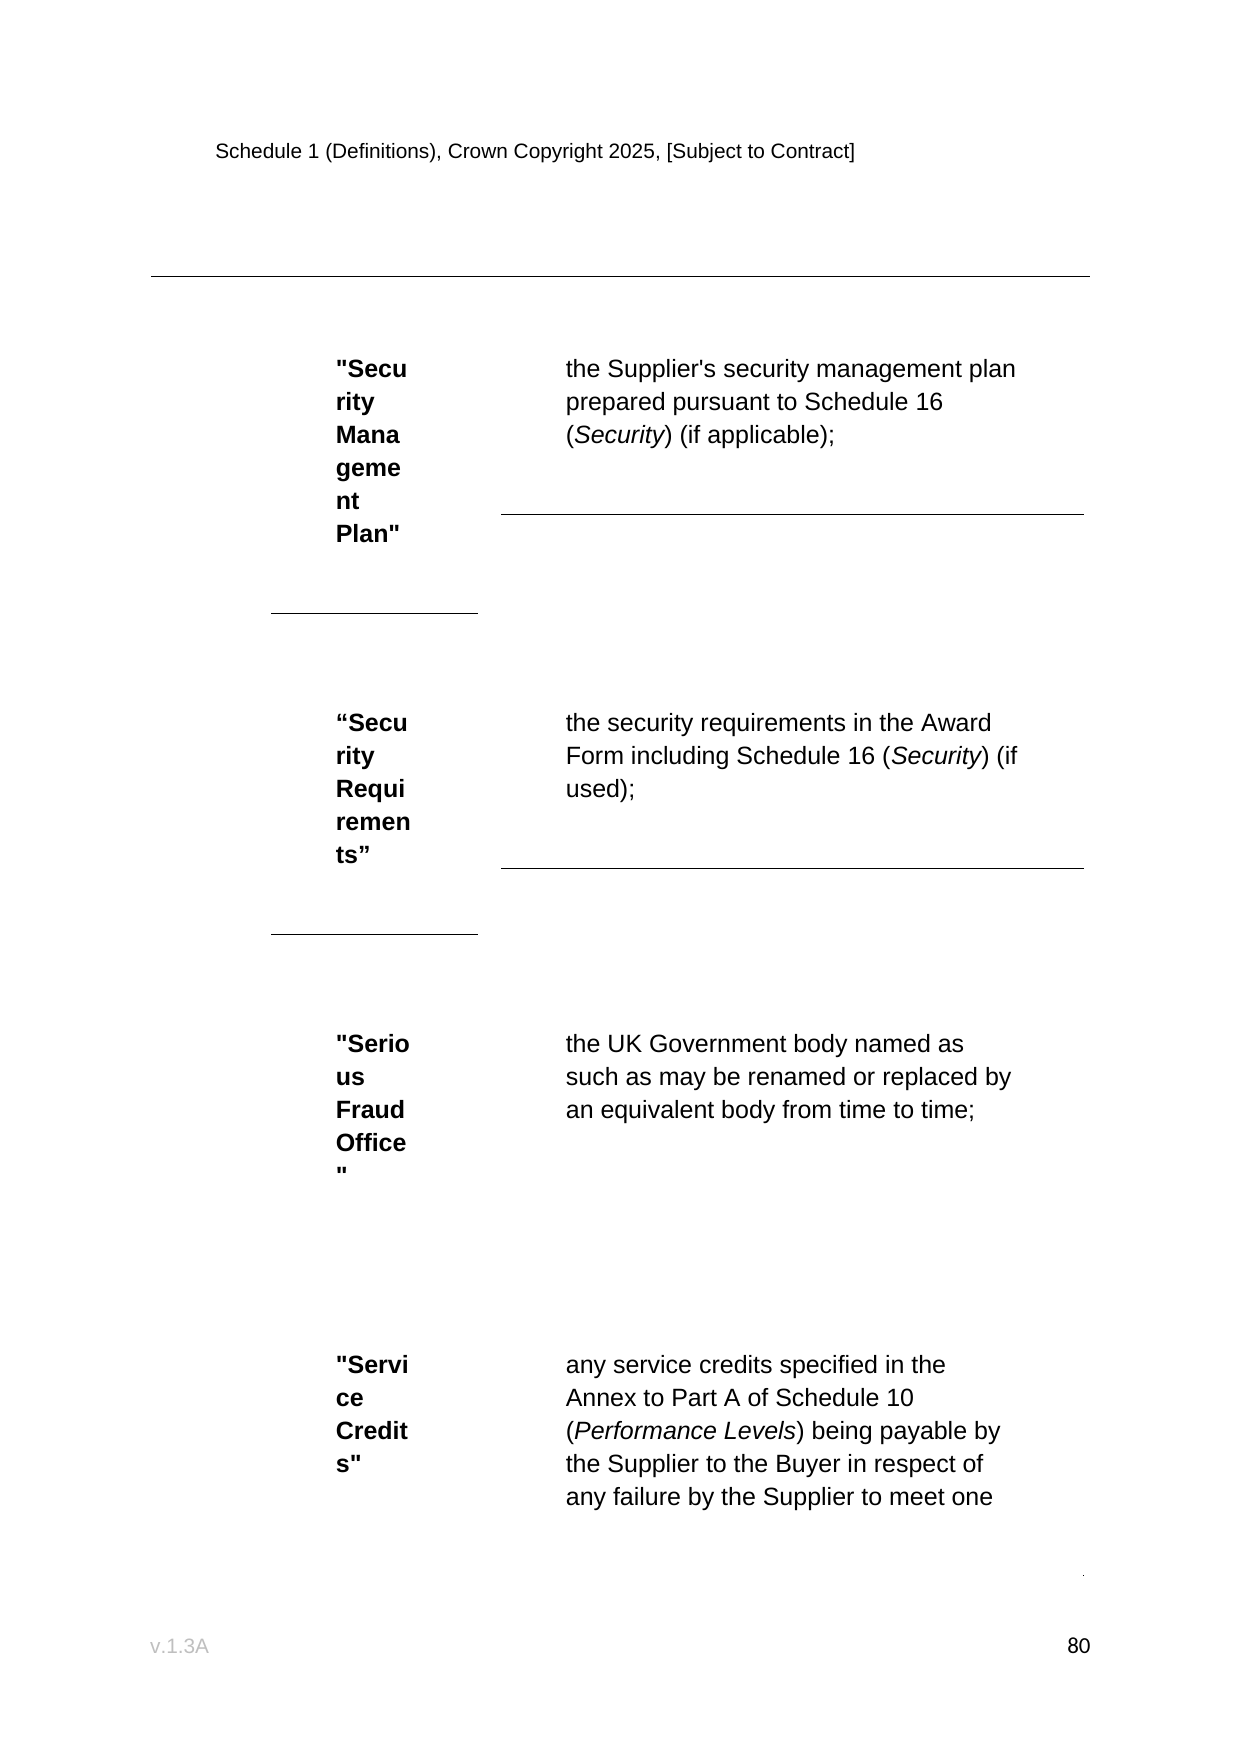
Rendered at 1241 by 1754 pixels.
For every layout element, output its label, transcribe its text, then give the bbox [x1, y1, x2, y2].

table_cell "Serious Fraud Office" [254, 951, 489, 1272]
table_cell "Service Credits" [254, 1272, 489, 1576]
table_cell any service credits specified in the Annex to Part A of Schedule 10 (Performance Levels) being payable by the Supplier to the Buyer in respect of any failure by the Supplier to meet one [489, 1272, 1095, 1576]
table_cell “Security Requirements” [254, 630, 489, 951]
table_cell "Security Management Plan" [254, 276, 489, 630]
table_cell the UK Government body named as such as may be renamed or replaced by an equivalent body from time to time; [489, 951, 1095, 1272]
table_cell the Supplier's security management plan prepared pursuant to Schedule 16 (Security) (if applicable); [489, 276, 1095, 630]
table_cell the security requirements in the Award Form including Schedule 16 (Security) (if used); [489, 630, 1095, 951]
